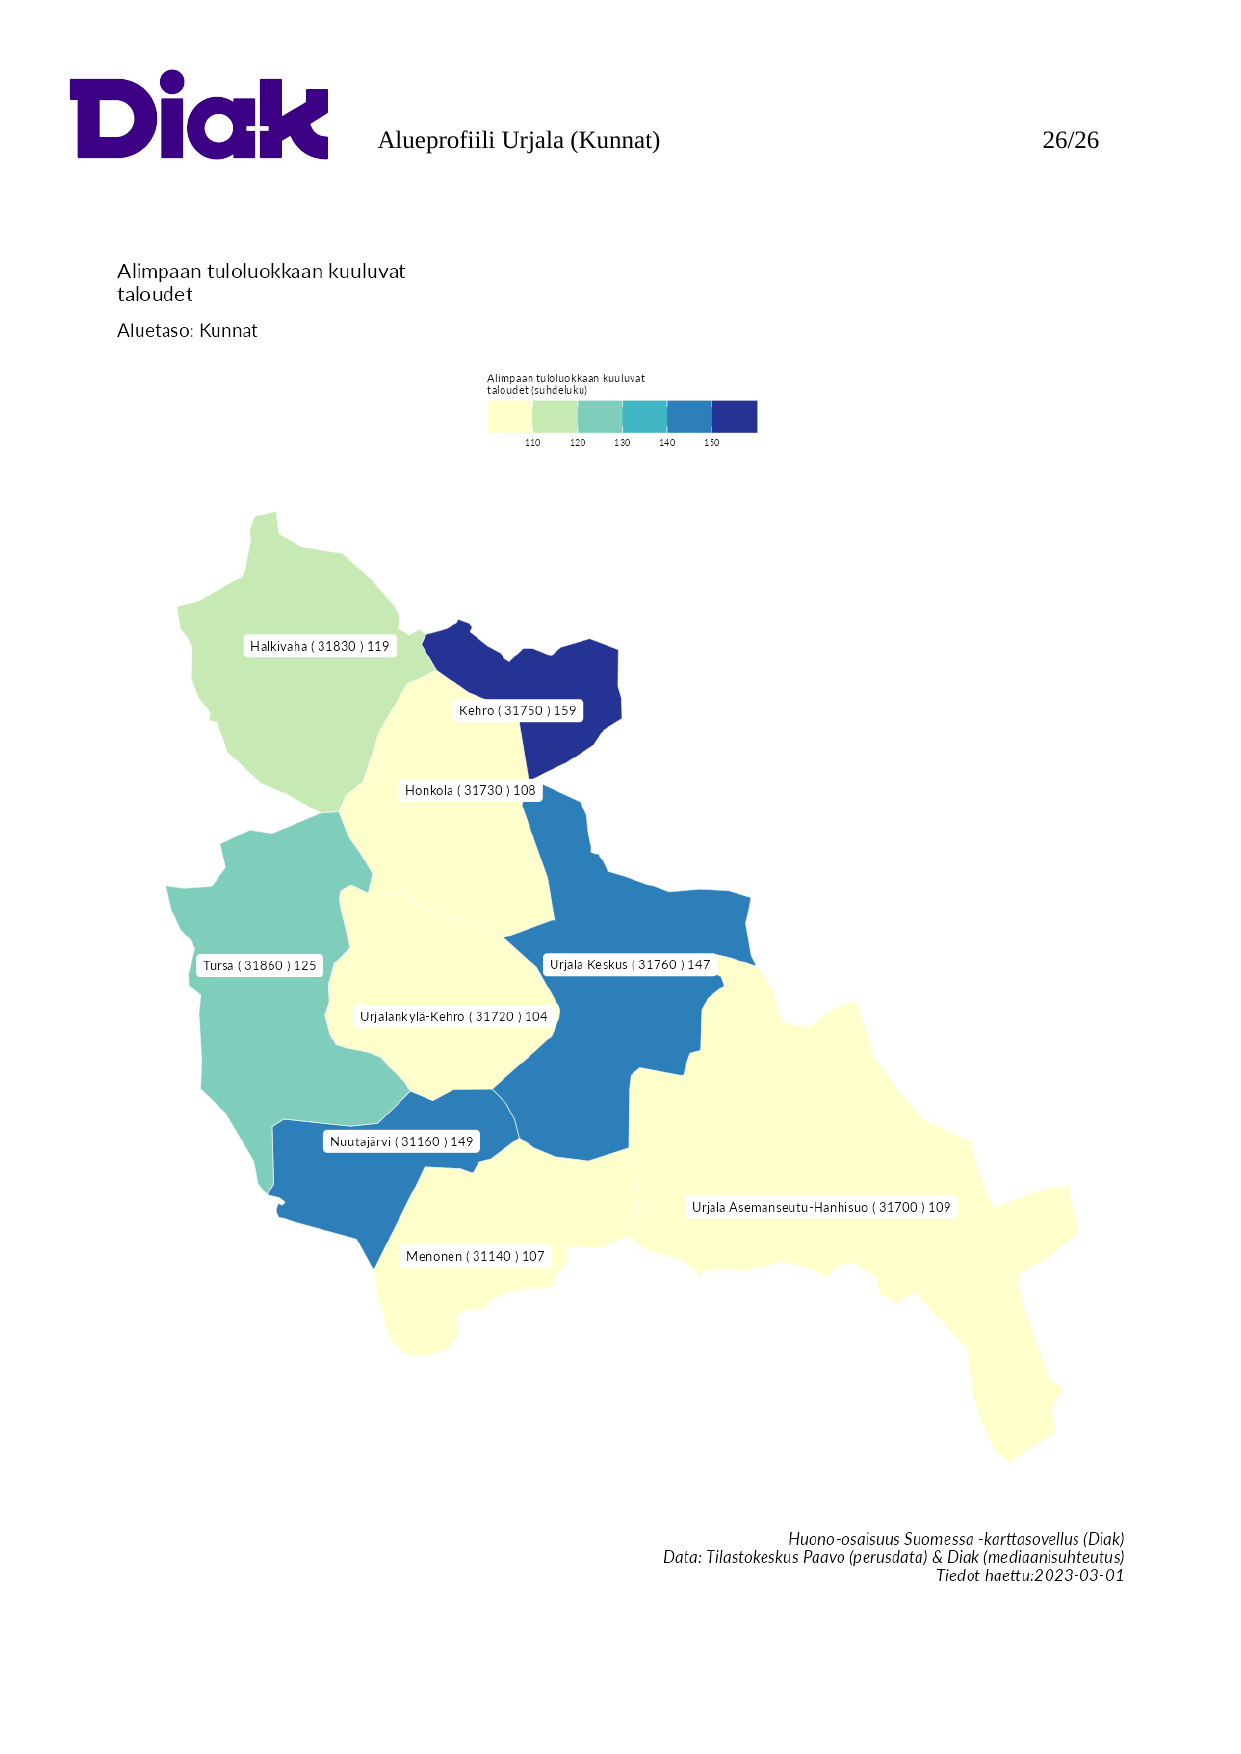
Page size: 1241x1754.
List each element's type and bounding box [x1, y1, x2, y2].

picture [61, 196, 1179, 1651]
